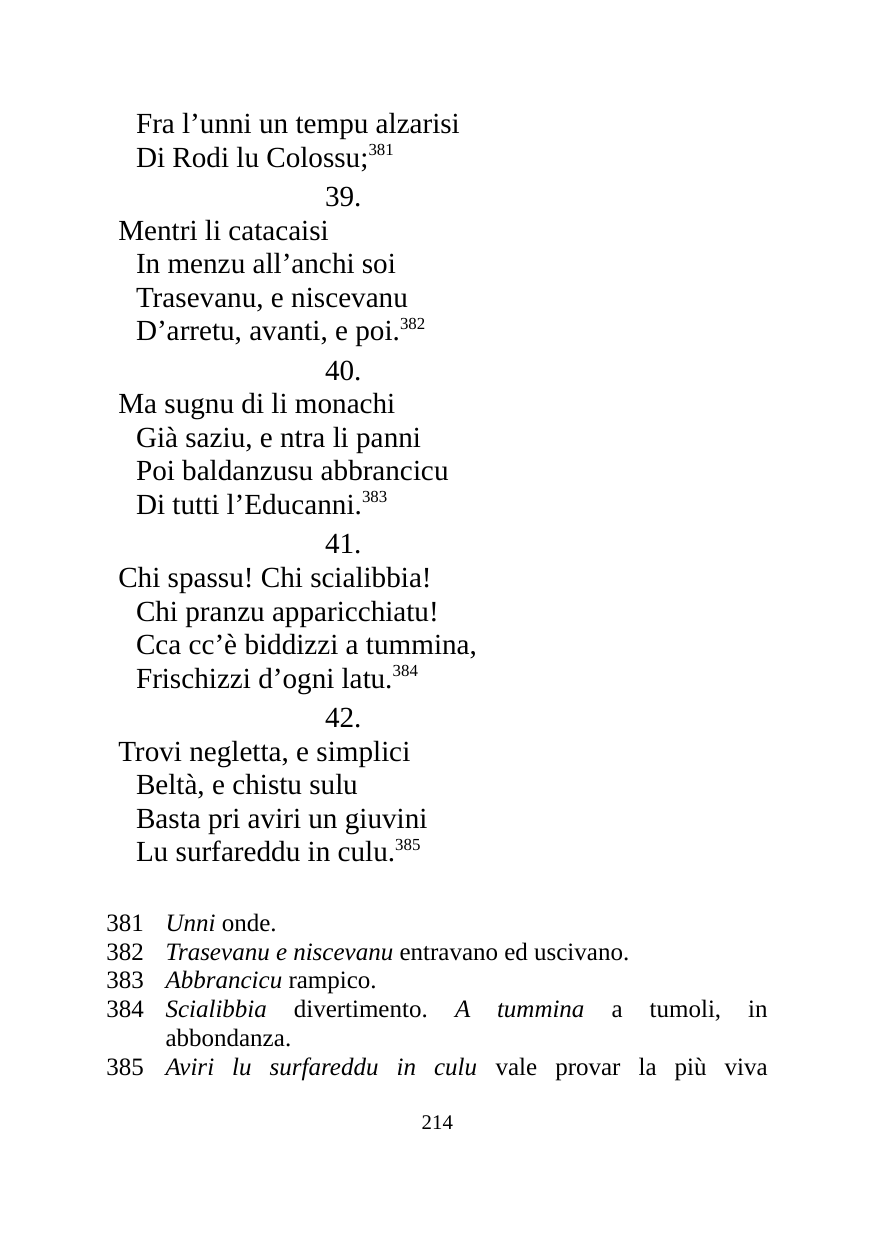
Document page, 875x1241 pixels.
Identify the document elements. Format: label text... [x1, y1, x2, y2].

text Chi spassu! Chi scialibbia! Chi pranzu apparicchiatu! Cca cc’è biddizzi a tummina, Frischizzi d’ogni latu. [118, 560, 768, 694]
text 42. [325, 700, 768, 734]
text Trasevanu e niscevanu entravano ed uscivano. [106, 937, 768, 965]
text Ma sugnu di li monachi Già saziu, e ntra li panni Poi baldanzusu abbrancicu Di tutti l’Educanni. [118, 386, 768, 521]
text Fra l’unni un tempu alzarisi Di Rodi lu Colossu; [118, 106, 768, 173]
text Scialibbia divertimento. A tummina a tumoli, in abbondanza. [106, 994, 768, 1052]
text Aviri lu surfareddu in culu vale provar la più viva [106, 1052, 768, 1080]
text Trovi negletta, e simplici Beltà, e chistu sulu Basta pri aviri un giuvini Lu surfareddu in culu. [118, 734, 768, 868]
text Mentri li catacaisi In menzu all’anchi soi Trasevanu, e niscevanu D’arretu, avanti, e poi. [118, 213, 768, 347]
text 40. [325, 353, 768, 386]
text Unni onde. [106, 908, 768, 937]
text 39. [325, 179, 768, 213]
text Abbrancicu rampico. [106, 965, 768, 994]
text 41. [325, 527, 768, 560]
